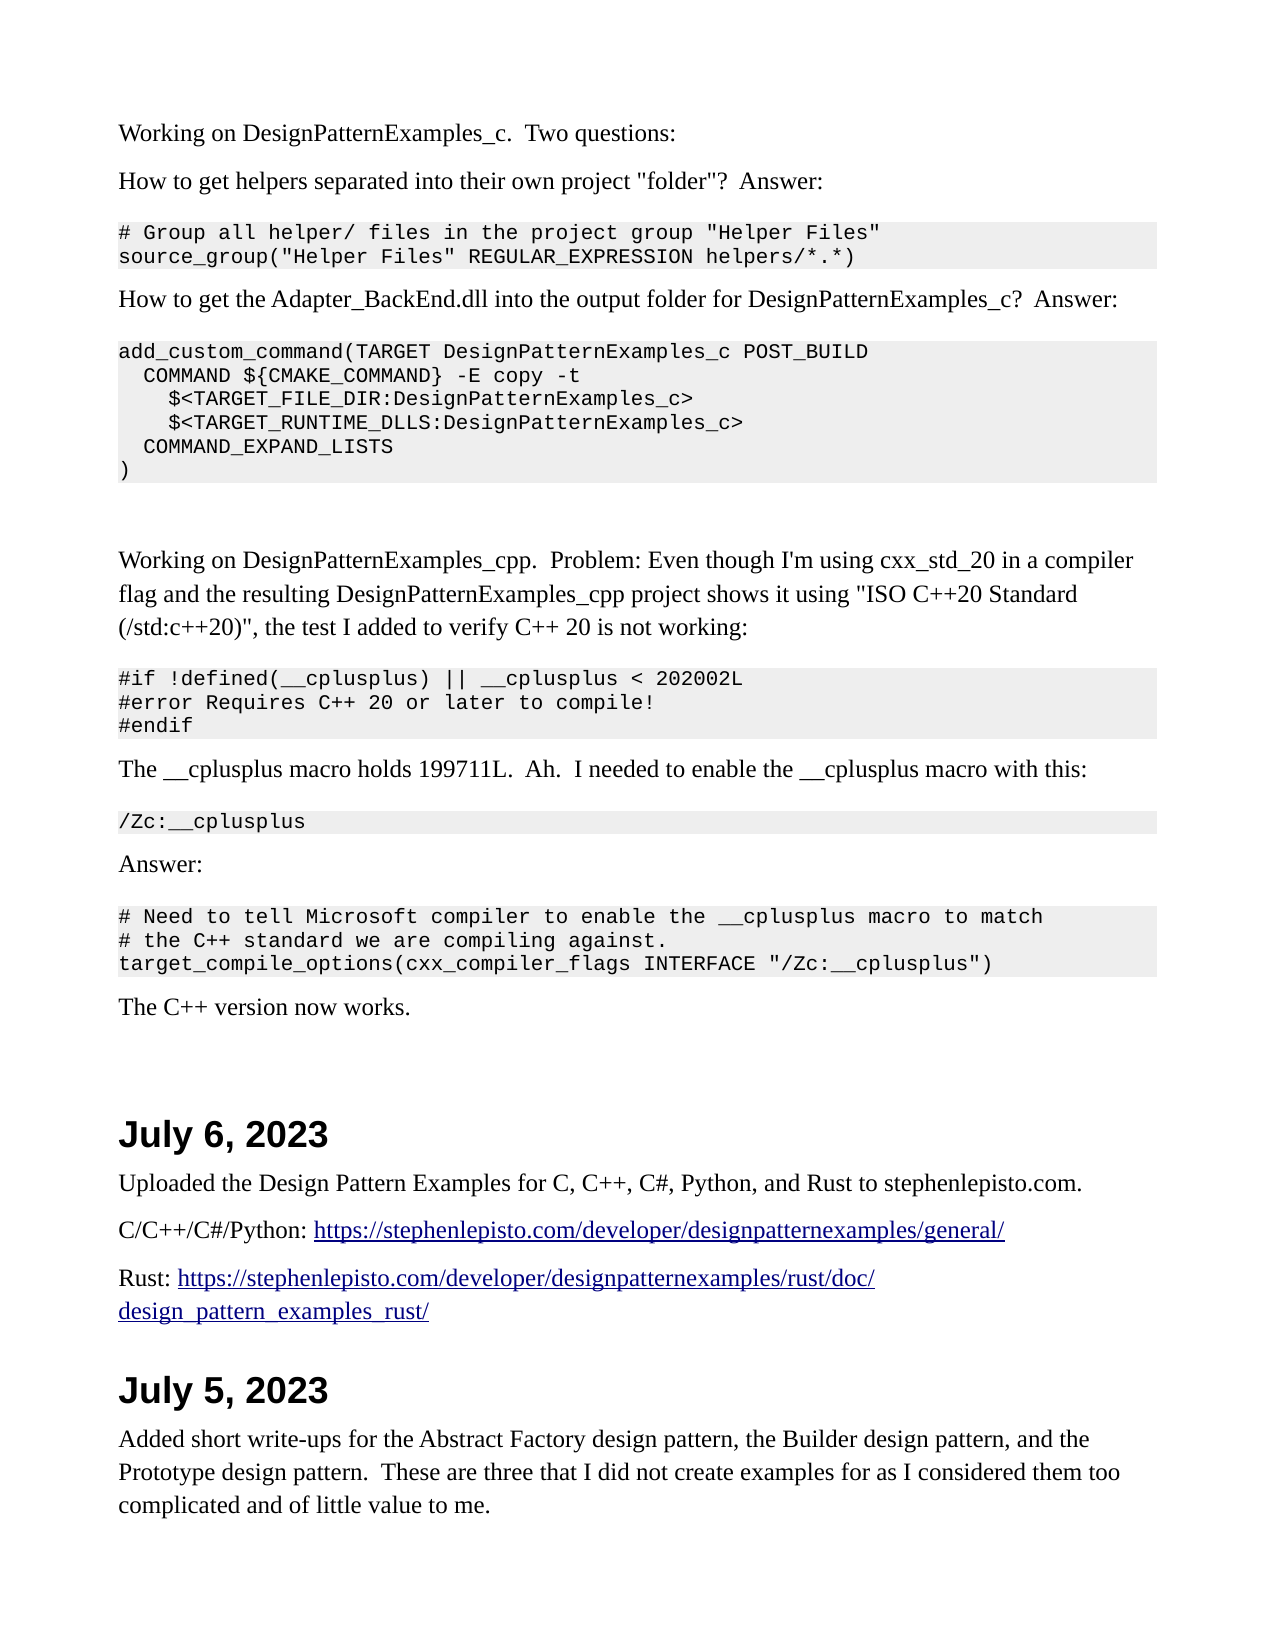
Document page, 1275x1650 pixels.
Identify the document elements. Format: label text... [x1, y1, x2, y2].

subtitle July 5, 2023 [118, 1368, 1157, 1412]
text # Need to tell Microsoft compiler to enable the __cplusplus macro to match [118, 906, 1157, 929]
text Rust: https://stephenlepisto.com/developer/designpatternexamples/rust/doc/design_pattern_examples_rust/ [118, 1263, 1157, 1325]
text #error Requires C++ 20 or later to compile! [118, 692, 1157, 716]
text #endif [118, 716, 1157, 739]
text The C++ version now works. [118, 992, 1157, 1021]
text Working on DesignPatternExamples_cpp. Problem: Even though I'm using cxx_std_20 in a compiler flag and the resulting DesignPatternExamples_cpp project shows it using "ISO C++20 Standard (/std:c++20)", the test I added to verify C++ 20 is not working: [118, 546, 1157, 640]
text target_compile_options(cxx_compiler_flags INTERFACE "/Zc:__cplusplus") [118, 953, 1157, 977]
text Answer: [118, 849, 1157, 878]
text C/C++/C#/Python: https://stephenlepisto.com/developer/designpatternexamples/general/ [118, 1215, 1157, 1244]
subtitle July 6, 2023 [118, 1112, 1157, 1155]
text $<TARGET_FILE_DIR:DesignPatternExamples_c> [118, 388, 1157, 412]
text # the C++ standard we are compiling against. [118, 929, 1157, 953]
text # Group all helper/ files in the project group "Helper Files" [118, 222, 1157, 246]
text How to get the Adapter_BackEnd.dll into the output folder for DesignPatternExamples_c? Answer: [118, 284, 1157, 313]
text add_custom_command(TARGET DesignPatternExamples_c POST_BUILD [118, 341, 1157, 365]
text Added short write-ups for the Abstract Factory design pattern, the Builder design pattern, and the Prototype design pattern. These are three that I did not create examples for as I considered them too complicated and of little value to me. [118, 1424, 1157, 1519]
text COMMAND_EXPAND_LISTS [118, 436, 1157, 459]
text Uploaded the Design Pattern Examples for C, C++, C#, Python, and Rust to stephenlepisto.com. [118, 1168, 1157, 1196]
text source_group("Helper Files" REGULAR_EXPRESSION helpers/*.*) [118, 246, 1157, 269]
text ) [118, 459, 1157, 483]
text #if !defined(__cplusplus) || __cplusplus < 202002L [118, 668, 1157, 692]
text The __cplusplus macro holds 199711L. Ah. I needed to enable the __cplusplus macro with this: [118, 754, 1157, 783]
text /Zc:__cplusplus [118, 811, 1157, 834]
text COMMAND ${CMAKE_COMMAND} -E copy -t [118, 365, 1157, 388]
text How to get helpers separated into their own project "folder"? Answer: [118, 166, 1157, 194]
text Working on DesignPatternExamples_c. Two questions: [118, 118, 1157, 147]
text $<TARGET_RUNTIME_DLLS:DesignPatternExamples_c> [118, 412, 1157, 436]
